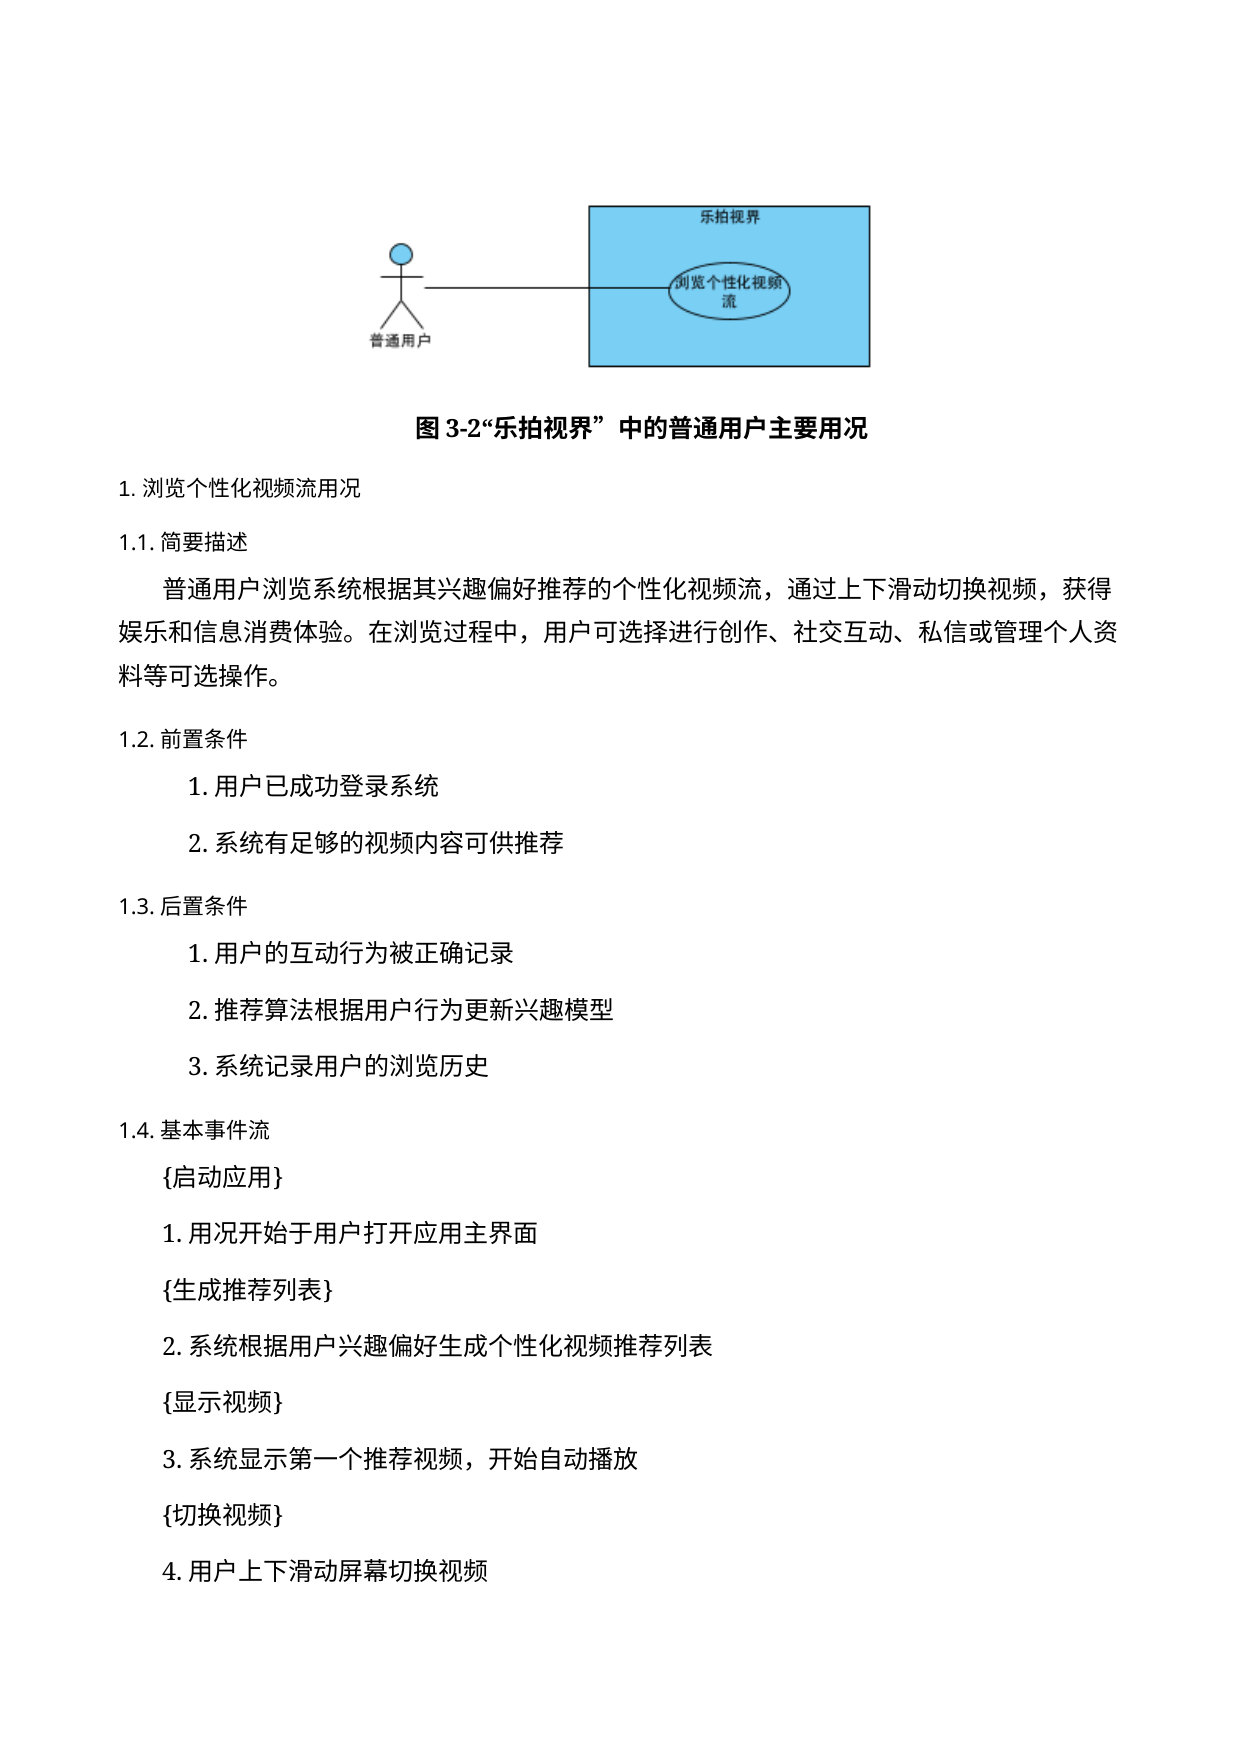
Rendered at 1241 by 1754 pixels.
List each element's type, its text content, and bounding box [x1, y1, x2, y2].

subtitle 浏览个性化视频流用况 [118, 471, 1122, 502]
subtitle 1.3. 后置条件 [118, 889, 1122, 921]
subtitle 1.1. 简要描述 [118, 525, 1122, 556]
text {显示视频} [118, 1383, 1122, 1419]
text 4. 用户上下滑动屏幕切换视频 [118, 1552, 1122, 1588]
text 图3-2“乐拍视界”中的普通用户主要用况 [118, 402, 1122, 445]
text {启动应用} [118, 1157, 1122, 1194]
text 普通用户浏览系统根据其兴趣偏好推荐的个性化视频流，通过上下滑动切换视频，获得娱乐和信息消费体验。在浏览过程中，用户可选择进行创作、社交互动、私信或管理个人资料等可选操作。 [118, 569, 1122, 692]
text 1. 用户的互动行为被正确记录 [118, 934, 1122, 970]
subtitle 1.4. 基本事件流 [118, 1113, 1122, 1144]
text {切换视频} [118, 1496, 1122, 1532]
text 2. 系统有足够的视频内容可供推荐 [118, 823, 1122, 859]
subtitle 1.2. 前置条件 [118, 722, 1122, 754]
picture [338, 187, 902, 402]
text 2. 系统根据用户兴趣偏好生成个性化视频推荐列表 [118, 1326, 1122, 1363]
text 2. 推荐算法根据用户行为更新兴趣模型 [118, 990, 1122, 1027]
text 3. 系统记录用户的浏览历史 [118, 1047, 1122, 1083]
text {生成推荐列表} [118, 1270, 1122, 1306]
text 1. 用况开始于用户打开应用主界面 [118, 1214, 1122, 1250]
text 1. 用户已成功登录系统 [118, 767, 1122, 803]
text 3. 系统显示第一个推荐视频，开始自动播放 [118, 1439, 1122, 1475]
